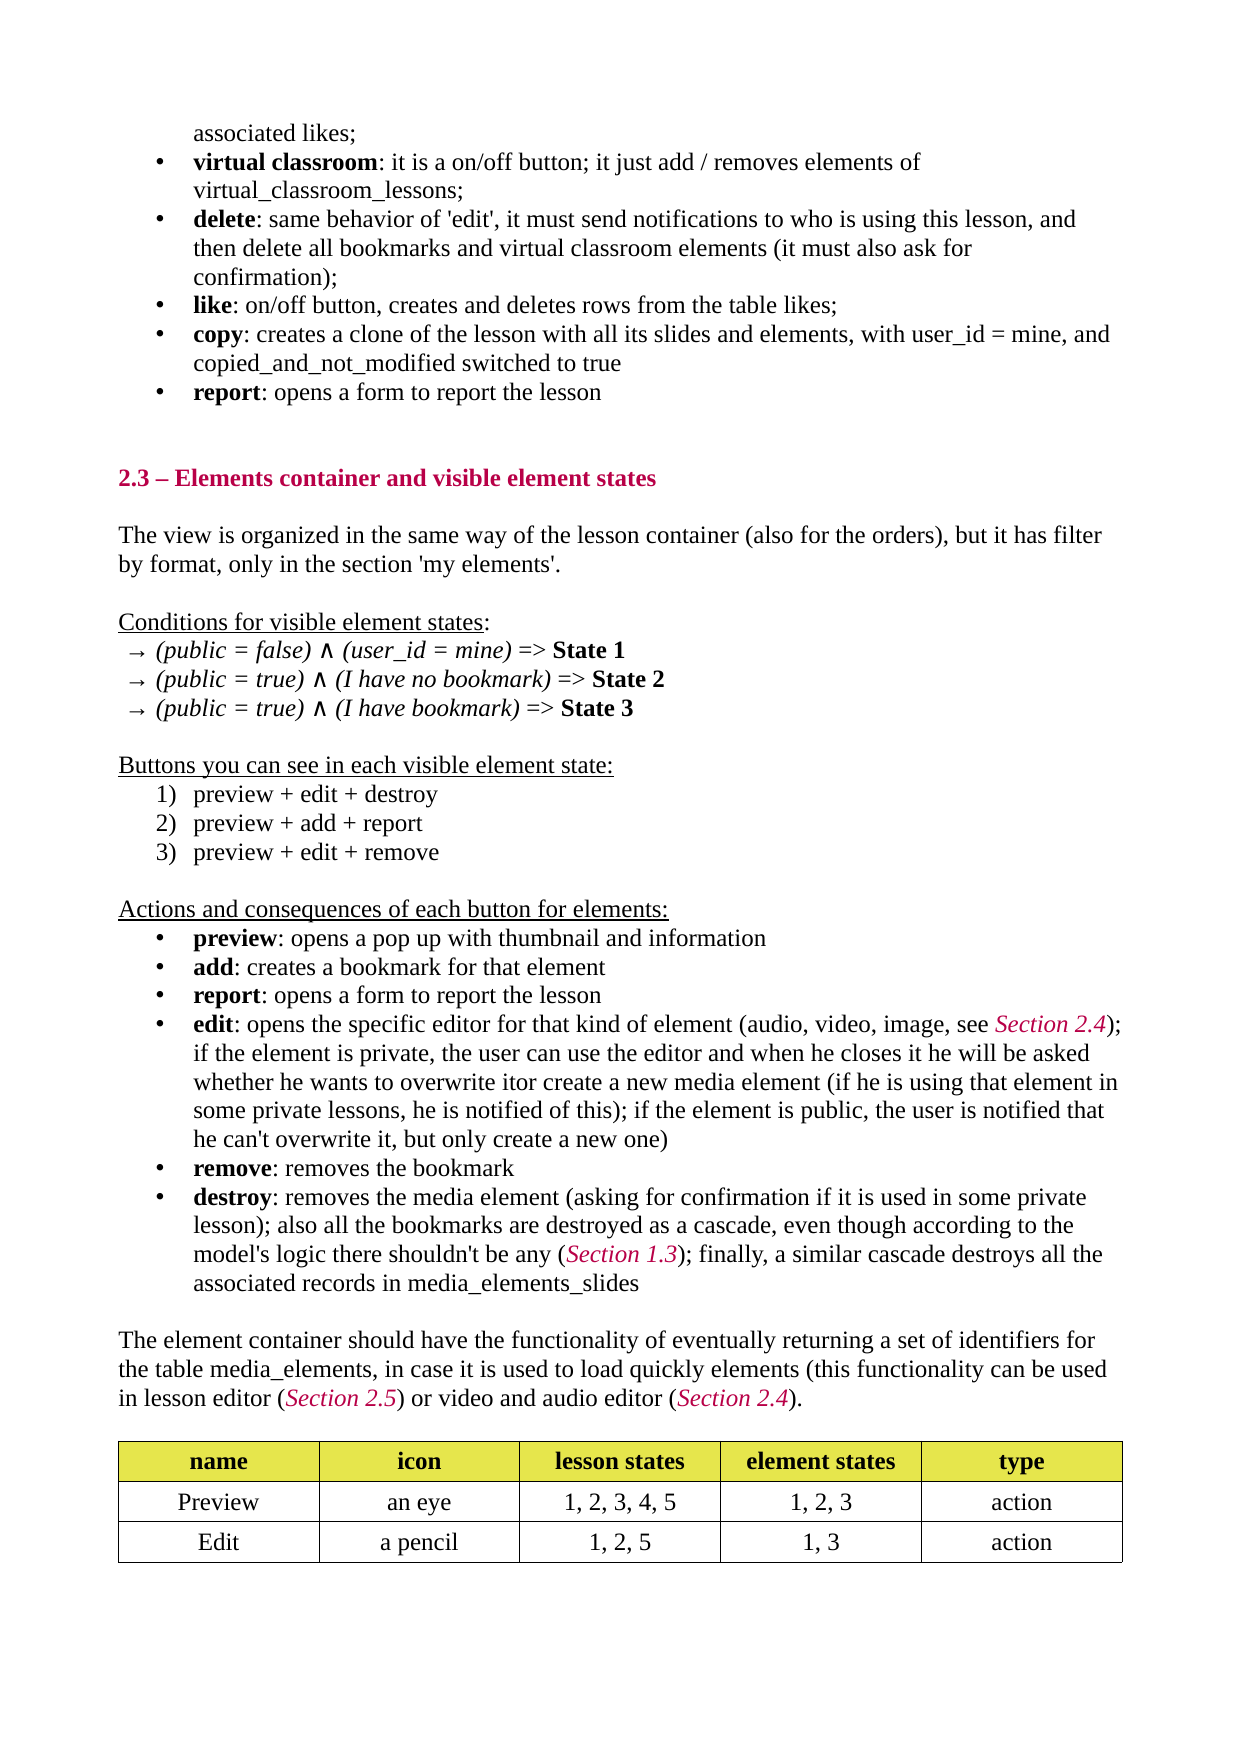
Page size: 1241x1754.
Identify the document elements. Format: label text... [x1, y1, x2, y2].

list remove: removes the bookmark [156, 1153, 1122, 1182]
text Buttons you can see in each visible element state: [118, 751, 1122, 779]
text Conditions for visible element states: [118, 607, 1122, 636]
table_cell 1, 2, 5 [520, 1522, 720, 1562]
table_cell 1, 3 [721, 1522, 921, 1562]
table_cell 1, 2, 3, 4, 5 [520, 1482, 720, 1521]
table_header lesson states [520, 1442, 720, 1481]
list copy: creates a clone of the lesson with all its slides and elements, with user_id = mine, and copied_and_not_modified switched to true [156, 319, 1122, 377]
list preview: opens a pop up with thumbnail and information [156, 923, 1122, 952]
text → (public = true) ∧ (I have bookmark) => State 3 [118, 693, 1122, 722]
text → (public = true) ∧ (I have no bookmark) => State 2 [118, 664, 1122, 693]
table_header element states [721, 1442, 921, 1481]
list preview + add + report [156, 808, 1122, 837]
table_cell 1, 2, 3 [721, 1482, 921, 1521]
text The element container should have the functionality of eventually returning a set of identifiers for the table media_elements, in case it is used to load quickly elements (this functionality can be used in lesson editor (Section 2.5) or video and audio editor (Section 2.4). [118, 1326, 1122, 1412]
text Actions and consequences of each button for elements: [118, 894, 1122, 923]
list add: creates a bookmark for that element [156, 952, 1122, 981]
table_cell action [922, 1522, 1122, 1562]
list report: opens a form to report the lesson [156, 377, 1122, 406]
table_header type [922, 1442, 1122, 1481]
table_header name [119, 1442, 319, 1481]
table_cell an eye [320, 1482, 519, 1521]
table_cell action [922, 1482, 1122, 1521]
text 2.3 – Elements container and visible element states [118, 463, 1122, 492]
list preview + edit + remove [156, 837, 1122, 866]
table_cell a pencil [320, 1522, 519, 1562]
table_header icon [320, 1442, 519, 1481]
list associated likes; [156, 118, 1122, 147]
list destroy: removes the media element (asking for confirmation if it is used in some private lesson); also all the bookmarks are destroyed as a cascade, even though according to the model's logic there shouldn't be any (Section 1.3); finally, a similar cascade destroys all the associated records in media_elements_slides [156, 1182, 1122, 1297]
text The view is organized in the same way of the lesson container (also for the orders), but it has filter by format, only in the section 'my elements'. [118, 521, 1122, 578]
table_cell Preview [119, 1482, 319, 1521]
list delete: same behavior of 'edit', it must send notifications to who is using this lesson, and then delete all bookmarks and virtual classroom elements (it must also ask for confirmation); [156, 204, 1122, 291]
list like: on/off button, creates and deletes rows from the table likes; [156, 291, 1122, 319]
text → (public = false) ∧ (user_id = mine) => State 1 [118, 636, 1122, 664]
list virtual classroom: it is a on/off button; it just add / removes elements of virtual_classroom_lessons; [156, 147, 1122, 204]
list preview + edit + destroy [156, 779, 1122, 808]
list edit: opens the specific editor for that kind of element (audio, video, image, see Section 2.4); if the element is private, the user can use the editor and when he closes it he will be asked whether he wants to overwrite itor create a new media element (if he is using that element in some private lessons, he is notified of this); if the element is public, the user is notified that he can't overwrite it, but only create a new one) [156, 1009, 1122, 1153]
list report: opens a form to report the lesson [156, 981, 1122, 1009]
table_cell Edit [119, 1522, 319, 1562]
